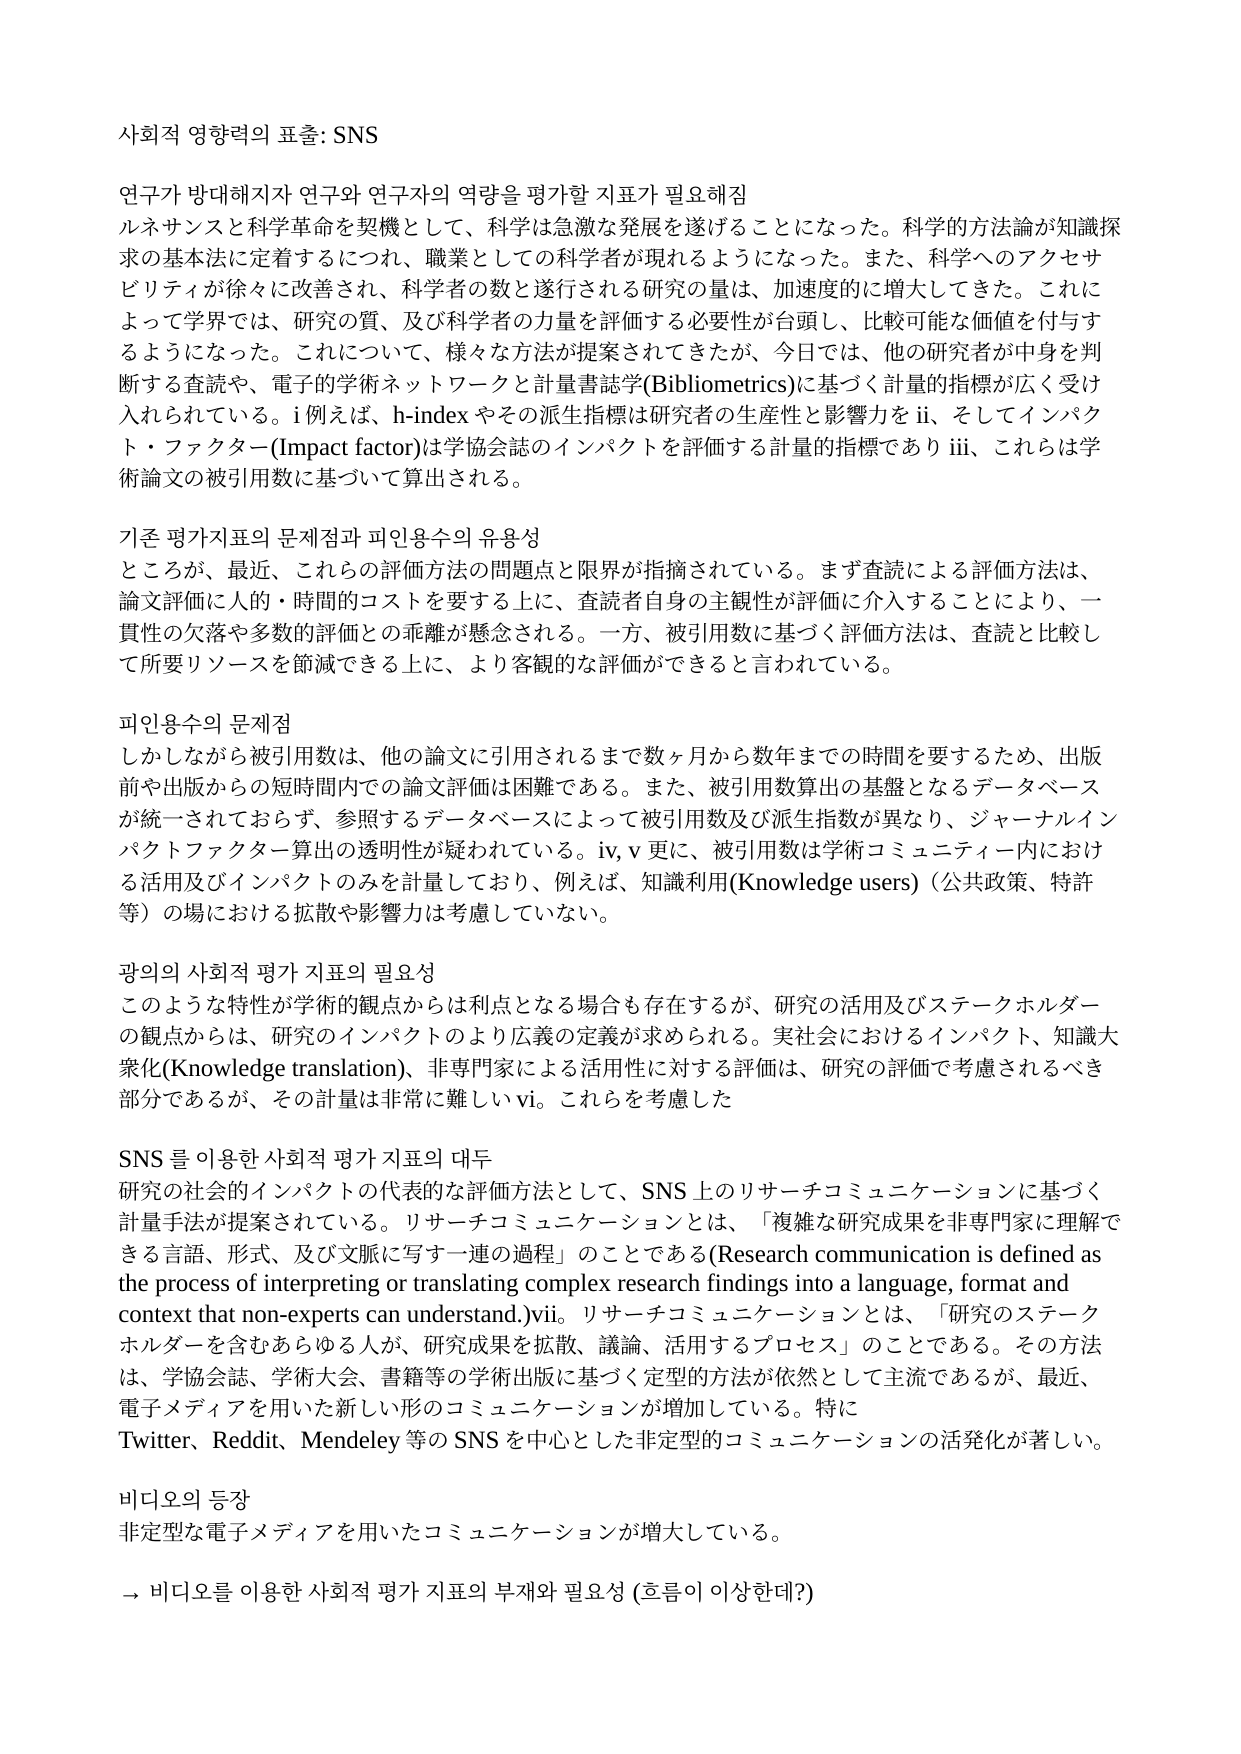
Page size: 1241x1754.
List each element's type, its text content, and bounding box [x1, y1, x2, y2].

text 사회적 영향력의 표출: SNS [118, 118, 1122, 149]
text 研究の社会的インパクトの代表的な評価方法として、SNS上のリサーチコミュニケーションに基づく計量手法が提案されている。リサーチコミュニケーションとは、「複雑な研究成果を非専門家に理解できる言語、形式、及び文脈に写す一連の過程」のことである(Research communication is defined as the process of interpreting or translating complex research findings into a language, format and context that non-experts can understand.)vii。リサーチコミュニケーションとは、「研究のステークホルダーを含むあらゆる人が、研究成果を拡散、議論、活用するプロセス」のことである。その方法は、学協会誌、学術大会、書籍等の学術出版に基づく定型的方法が依然として主流であるが、最近、電子メディアを用いた新しい形のコミュニケーションが増加している。特にTwitter、Reddit、Mendeley等のSNSを中心とした非定型的コミュニケーションの活発化が著しい。 [118, 1174, 1122, 1454]
text しかしながら被引用数は、他の論文に引用されるまで数ヶ月から数年までの時間を要するため、出版前や出版からの短時間内での論文評価は困難である。また、被引用数算出の基盤となるデータベースが統一されておらず、参照するデータベースによって被引用数及び派生指数が異なり、ジャーナルインパクトファクター算出の透明性が疑われている。iv, v 更に、被引用数は学術コミュニティー内における活用及びインパクトのみを計量しており、例えば、知識利用(Knowledge users)（公共政策、特許等）の場における拡散や影響力は考慮していない。 [118, 739, 1122, 928]
text ルネサンスと科学革命を契機として、科学は急激な発展を遂げることになった。科学的方法論が知識探求の基本法に定着するにつれ、職業としての科学者が現れるようになった。また、科学へのアクセサビリティが徐々に改善され、科学者の数と遂行される研究の量は、加速度的に増大してきた。これによって学界では、研究の質、及び科学者の力量を評価する必要性が台頭し、比較可能な価値を付与するようになった。これについて、様々な方法が提案されてきたが、今日では、他の研究者が中身を判断する査読や、電子的学術ネットワークと計量書誌学(Bibliometrics)に基づく計量的指標が広く受け入れられている。i例えば、h-indexやその派生指標は研究者の生産性と影響力をii、そしてインパクト・ファクター(Impact factor)は学協会誌のインパクトを評価する計量的指標でありiii、これらは学術論文の被引用数に基づいて算出される。 [118, 210, 1122, 493]
text 非定型な電子メディアを用いたコミュニケーションが増大している。 [118, 1515, 1122, 1546]
text このような特性が学術的観点からは利点となる場合も存在するが、研究の活用及びステークホルダーの観点からは、研究のインパクトのより広義の定義が求められる。実社会におけるインパクト、知識大衆化(Knowledge translation)、非専門家による活用性に対する評価は、研究の評価で考慮されるべき部分であるが、その計量は非常に難しいvi。これらを考慮した [118, 988, 1122, 1114]
text 기존 평가지표의 문제점과 피인용수의 유용성 [118, 522, 1122, 553]
text 피인용수의 문제점 [118, 708, 1122, 739]
text 광의의 사회적 평가 지표의 필요성 [118, 957, 1122, 988]
text SNS를 이용한 사회적 평가 지표의 대두 [118, 1143, 1122, 1174]
text 연구가 방대해지자 연구와 연구자의 역량을 평가할 지표가 필요해짐 [118, 178, 1122, 210]
text ところが、最近、これらの評価方法の問題点と限界が指摘されている。まず査読による評価方法は、論文評価に人的・時間的コストを要する上に、査読者自身の主観性が評価に介入することにより、一貫性の欠落や多数的評価との乖離が懸念される。一方、被引用数に基づく評価方法は、査読と比較して所要リソースを節減できる上に、より客観的な評価ができると言われている。 [118, 553, 1122, 679]
text → 비디오를 이용한 사회적 평가 지표의 부재와 필요성 (흐름이 이상한데?) [118, 1575, 1122, 1606]
text 비디오의 등장 [118, 1483, 1122, 1515]
